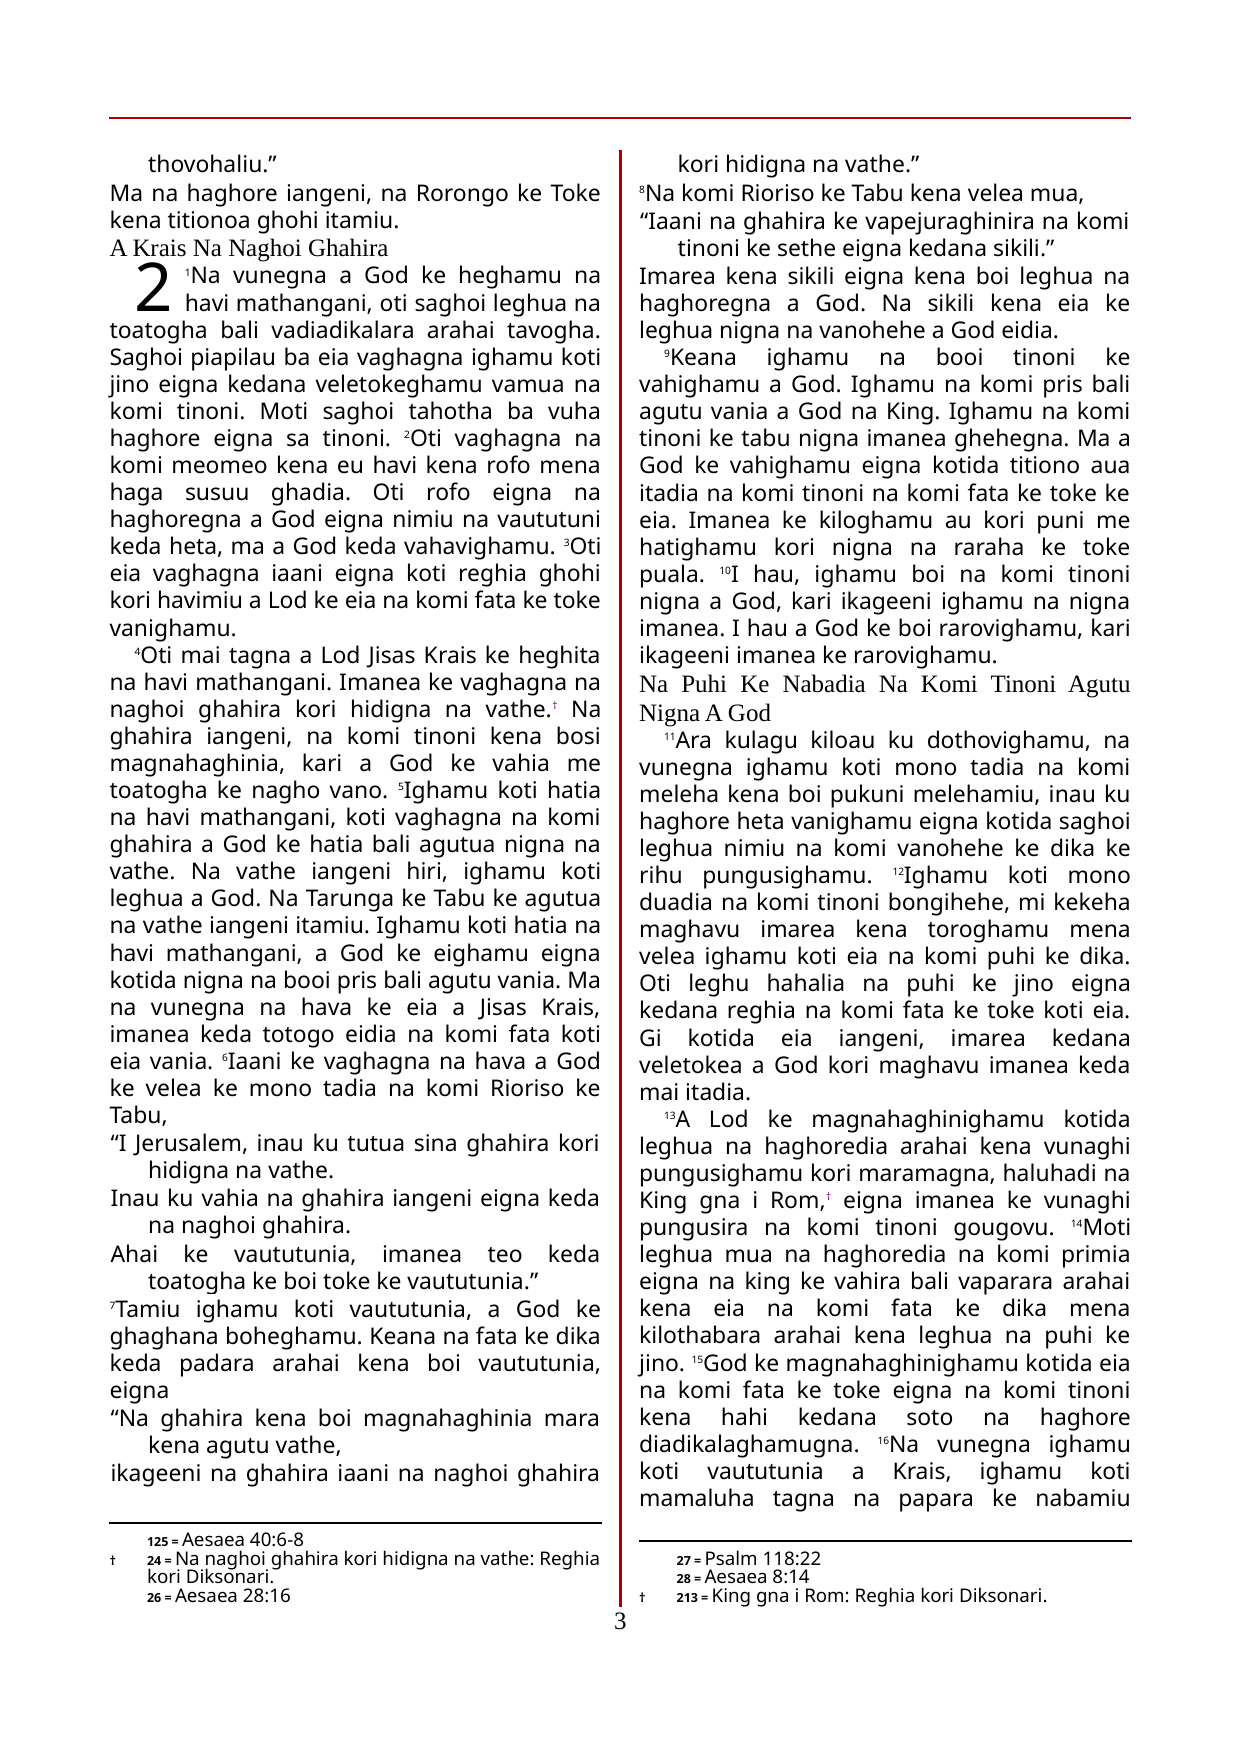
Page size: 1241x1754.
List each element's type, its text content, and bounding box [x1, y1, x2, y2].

text 24 = Na naghoi ghahira kori hidigna na vathe: Reghia kori Diksonari. [109, 1550, 601, 1587]
text 125 = Aesaea 40:6-8 [109, 1531, 601, 1550]
text Ma na haghore iangeni, na Rorongo ke Toke kena titionoa ghohi itamiu. [109, 179, 601, 233]
text A Krais Na Naghoi Ghahira [109, 233, 601, 262]
text 11Ara kulagu kiloau ku dothovighamu, na vunegna ighamu koti mono tadia na komi meleha kena boi pukuni melehamiu, inau ku haghore heta vanighamu eigna kotida saghoi leghua nimiu na komi vanohehe ke dika ke rihu pungusighamu. 12Ighamu koti mono duadia na komi tinoni bongihehe, mi kekeha maghavu imarea kena toroghamu mena velea ighamu koti eia na komi puhi ke dika. Oti leghu hahalia na puhi ke jino eigna kedana reghia na komi fata ke toke koti eia. Gi kotida eia iangeni, imarea kedana veletokea a God kori maghavu imanea keda mai itadia. [639, 726, 1131, 1106]
text 7Tamiu ighamu koti vaututunia, a God ke ghaghana boheghamu. Keana na fata ke dika keda padara arahai kena boi vaututunia, eigna [109, 1296, 601, 1404]
text Inau ku vahia na ghahira iangeni eigna keda na naghoi ghahira. [110, 1184, 600, 1239]
text 28 = Aesaea 8:14 [639, 1569, 1131, 1587]
text “I Jerusalem, inau ku tutua sina ghahira kori hidigna na vathe. [110, 1130, 600, 1184]
text Na Puhi Ke Nabadia Na Komi Tinoni Agutu Nigna A God [639, 669, 1131, 726]
text 4Oti mai tagna a Lod Jisas Krais ke heghita na havi mathangani. Imanea ke vaghagna na naghoi ghahira kori hidigna na vathe. Na ghahira iangeni, na komi tinoni kena bosi magnahaghinia, kari a God ke vahia me toatogha ke nagho vano. 5Ighamu koti hatia na havi mathangani, koti vaghagna na komi ghahira a God ke hatia bali agutua nigna na vathe. Na vathe iangeni hiri, ighamu koti leghua a God. Na Tarunga ke Tabu ke agutua na vathe iangeni itamiu. Ighamu koti hatia na havi mathangani, a God ke eighamu eigna kotida nigna na booi pris bali agutu vania. Ma na vunegna na hava ke eia a Jisas Krais, imanea keda totogo eidia na komi fata koti eia vania. 6Iaani ke vaghagna na hava a God ke velea ke mono tadia na komi Rioriso ke Tabu, [109, 641, 601, 1129]
text 26 = Aesaea 28:16 [109, 1587, 601, 1606]
text 21Na vunegna a God ke heghamu na havi mathangani, oti saghoi leghua na toatogha bali vadiadikalara arahai tavogha. Saghoi piapilau ba eia vaghagna ighamu koti jino eigna kedana veletokeghamu vamua na komi tinoni. Moti saghoi tahotha ba vuha haghore eigna sa tinoni. 2Oti vaghagna na komi meomeo kena eu havi kena rofo mena haga susuu ghadia. Oti rofo eigna na haghoregna a God eigna nimiu na vaututuni keda heta, ma a God keda vahavighamu. 3Oti eia vaghagna iaani eigna koti reghia ghohi kori havimiu a Lod ke eia na komi fata ke toke vanighamu. [109, 262, 601, 641]
text Ahai ke vaututunia, imanea teo keda toatogha ke boi toke ke vaututunia.” [110, 1239, 600, 1294]
text ikageeni na ghahira iaani na naghoi ghahira [110, 1459, 600, 1487]
text thovohaliu.” [110, 151, 600, 178]
text Imarea kena sikili eigna kena boi leghua na haghoregna a God. Na sikili kena eia ke leghua nigna na vanohehe a God eidia. [639, 263, 1131, 344]
text “Na ghahira kena boi magnahaghinia mara kena agutu vathe, [110, 1405, 600, 1459]
text 13A Lod ke magnahaghinighamu kotida leghua na haghoredia arahai kena vunaghi pungusighamu kori maramagna, haluhadi na King gna i Rom, eigna imanea ke vunaghi pungusira na komi tinoni gougovu. 14Moti leghua mua na haghoredia na komi primia eigna na king ke vahira bali vaparara arahai kena eia na komi fata ke dika mena kilothabara arahai kena leghua na puhi ke jino. 15God ke magnahaghinighamu kotida eia na komi fata ke toke eigna na komi tinoni kena hahi kedana soto na haghore diadikalaghamugna. 16Na vunegna ighamu koti vaututunia a Krais, ighamu koti mamaluha tagna na papara ke nabamiu [639, 1106, 1131, 1512]
text “Iaani na ghahira ke vapejuraghinira na komi tinoni ke sethe eigna kedana sikili.” [640, 208, 1130, 262]
text 9Keana ighamu na booi tinoni ke vahighamu a God. Ighamu na komi pris bali agutu vania a God na King. Ighamu na komi tinoni ke tabu nigna imanea ghehegna. Ma a God ke vahighamu eigna kotida titiono aua itadia na komi tinoni na komi fata ke toke ke eia. Imanea ke kiloghamu au kori puni me hatighamu kori nigna na raraha ke toke puala. 10I hau, ighamu boi na komi tinoni nigna a God, kari ikageeni ighamu na nigna imanea. I hau a God ke boi rarovighamu, kari ikageeni imanea ke rarovighamu. [639, 344, 1131, 669]
text kori hidigna na vathe.” [640, 151, 1130, 178]
text 213 = King gna i Rom: Reghia kori Diksonari. [639, 1587, 1131, 1606]
text 8Na komi Rioriso ke Tabu kena velea mua, [639, 179, 1131, 206]
text 27 = Psalm 118:22 [639, 1550, 1131, 1569]
